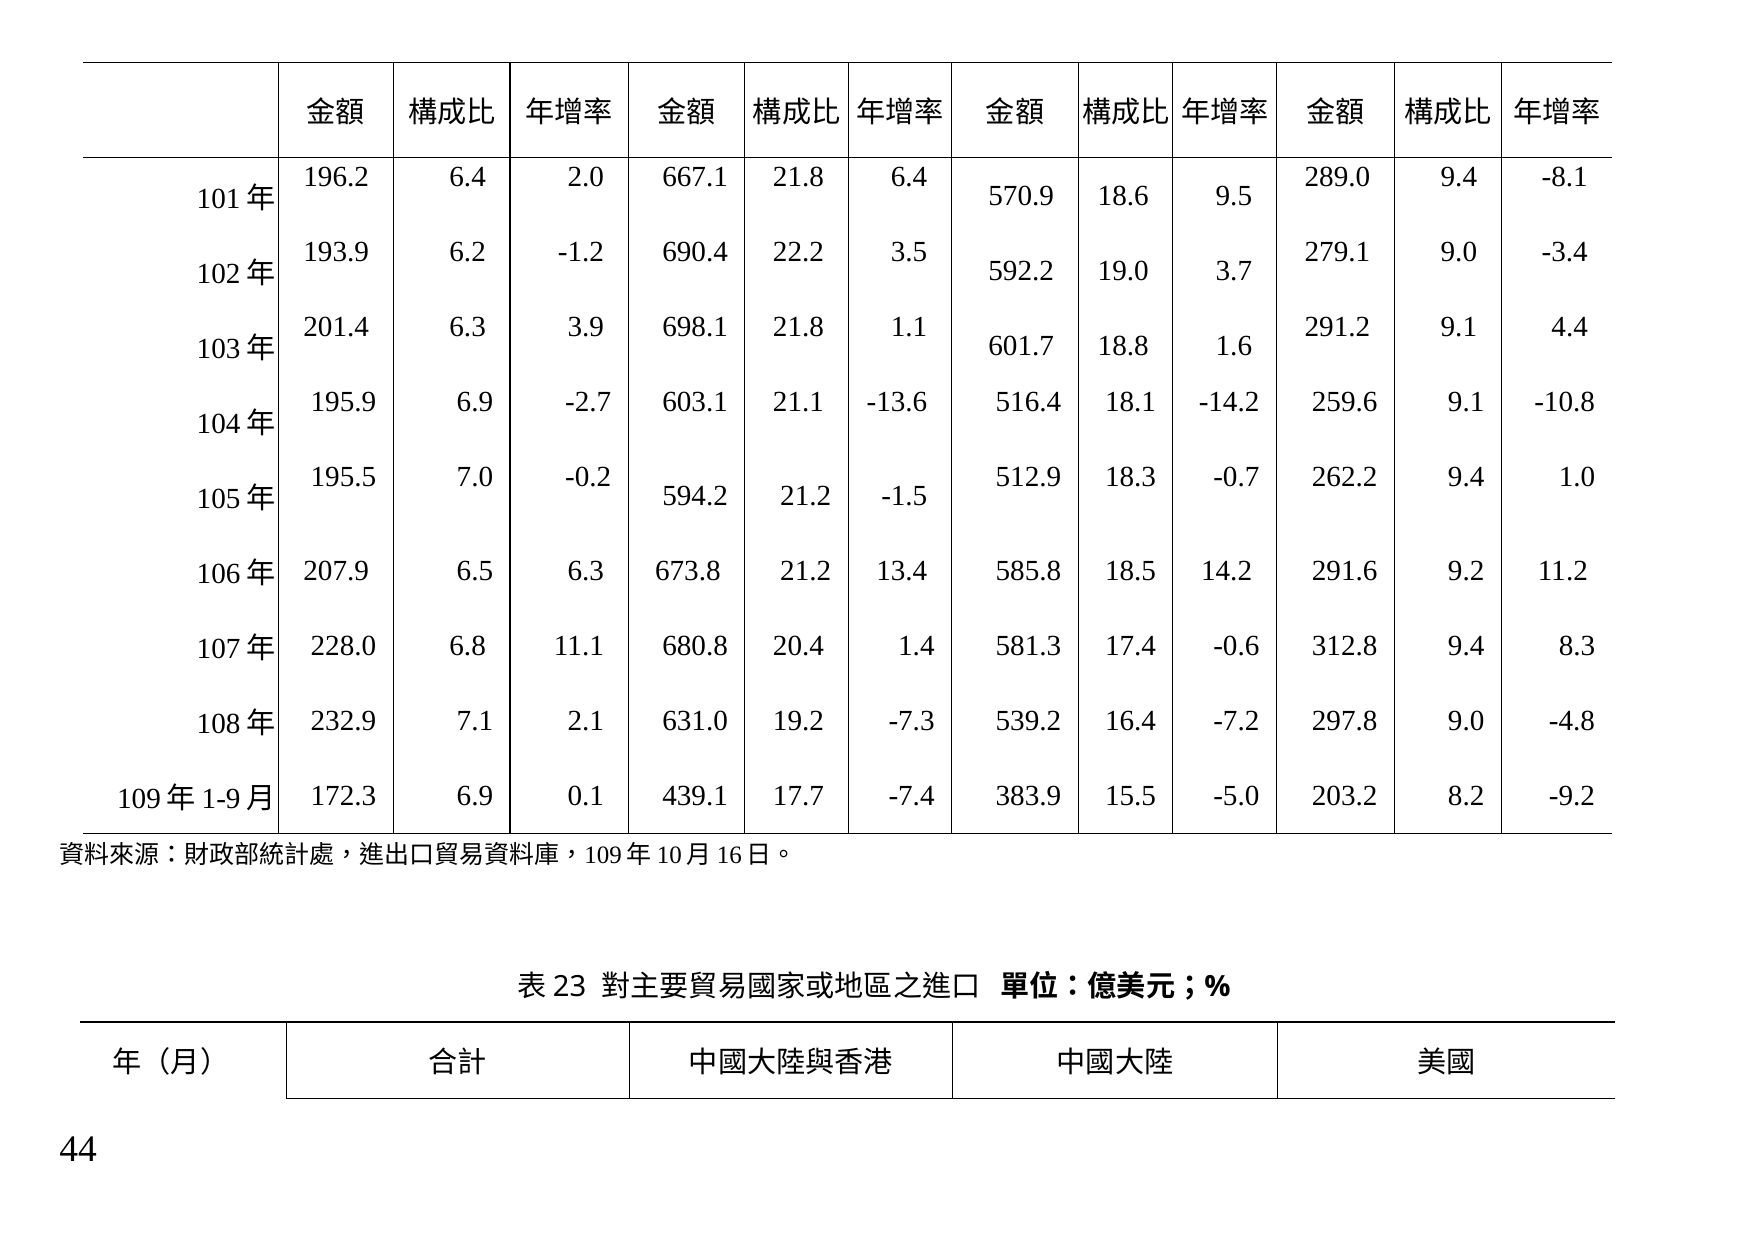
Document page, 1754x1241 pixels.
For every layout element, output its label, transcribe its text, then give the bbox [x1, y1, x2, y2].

table_cell 9.0 [1395, 683, 1501, 758]
table_cell -1.2 [511, 233, 628, 308]
table_cell 3.5 [849, 233, 951, 308]
table_cell -1.5 [849, 458, 951, 533]
table_cell 4.4 [1502, 308, 1612, 383]
table_cell 年增率 [849, 63, 951, 157]
table_cell 603.1 [629, 383, 744, 458]
table_cell 8.2 [1395, 758, 1501, 833]
table_cell 680.8 [629, 608, 744, 683]
table_header 美國 [1278, 1023, 1615, 1097]
table_cell 19.0 [1079, 233, 1172, 308]
table_cell 21.8 [745, 158, 848, 233]
table_cell -10.8 [1502, 383, 1612, 458]
table_cell 172.3 [279, 758, 393, 833]
table_cell 18.1 [1079, 383, 1172, 458]
table_cell 105年 [83, 458, 278, 533]
table_cell -7.3 [849, 683, 951, 758]
table_cell 年增率 [1173, 63, 1276, 157]
table_cell -14.2 [1173, 383, 1276, 458]
table_cell 512.9 [952, 458, 1078, 533]
table_cell 592.2 [952, 233, 1078, 308]
table_cell -3.4 [1502, 233, 1612, 308]
table_cell 631.0 [629, 683, 744, 758]
table_cell 18.6 [1079, 158, 1172, 233]
table_cell 106年 [83, 533, 278, 608]
table_cell -0.2 [511, 458, 628, 533]
table_cell 289.0 [1277, 158, 1394, 233]
table_cell 6.4 [849, 158, 951, 233]
table_cell 262.2 [1277, 458, 1394, 533]
table_cell 7.1 [394, 683, 509, 758]
table_cell 1.1 [849, 308, 951, 383]
table_cell 196.2 [279, 158, 393, 233]
table_cell 14.2 [1173, 533, 1276, 608]
table_cell 2.0 [511, 158, 628, 233]
table_cell 539.2 [952, 683, 1078, 758]
table_cell 1.6 [1173, 308, 1276, 383]
table_cell -7.2 [1173, 683, 1276, 758]
table_cell 2.1 [511, 683, 628, 758]
table_cell 109年1-9月 [83, 758, 278, 833]
table_cell 673.8 [629, 533, 744, 608]
table_cell 6.2 [394, 233, 509, 308]
table_cell 312.8 [1277, 608, 1394, 683]
table_cell 228.0 [279, 608, 393, 683]
table_cell 3.7 [1173, 233, 1276, 308]
table_cell 16.4 [1079, 683, 1172, 758]
table_cell 構成比 [745, 63, 848, 157]
table_cell 11.2 [1502, 533, 1612, 608]
table_cell 297.8 [1277, 683, 1394, 758]
table_cell 22.2 [745, 233, 848, 308]
table_cell 6.9 [394, 758, 509, 833]
table_cell 279.1 [1277, 233, 1394, 308]
table_header 年（月） [80, 1023, 286, 1097]
table_cell 6.5 [394, 533, 509, 608]
table_cell 9.5 [1173, 158, 1276, 233]
table_cell 6.3 [511, 533, 628, 608]
table_cell 6.3 [394, 308, 509, 383]
table_cell -5.0 [1173, 758, 1276, 833]
table_cell 690.4 [629, 233, 744, 308]
table_cell 103年 [83, 308, 278, 383]
table_cell 601.7 [952, 308, 1078, 383]
table_cell 9.4 [1395, 158, 1501, 233]
table_cell 193.9 [279, 233, 393, 308]
table_cell 570.9 [952, 158, 1078, 233]
table_cell -13.6 [849, 383, 951, 458]
table_cell 0.1 [511, 758, 628, 833]
table_cell 9.2 [1395, 533, 1501, 608]
table_cell 21.1 [745, 383, 848, 458]
table_cell 1.4 [849, 608, 951, 683]
table_cell 構成比 [1079, 63, 1172, 157]
table_cell 581.3 [952, 608, 1078, 683]
table_cell 7.0 [394, 458, 509, 533]
table_cell 9.4 [1395, 608, 1501, 683]
table_cell 291.6 [1277, 533, 1394, 608]
table_cell 698.1 [629, 308, 744, 383]
table_cell 585.8 [952, 533, 1078, 608]
table_cell 203.2 [1277, 758, 1394, 833]
table_cell 107年 [83, 608, 278, 683]
table_cell 1.0 [1502, 458, 1612, 533]
table_cell -2.7 [511, 383, 628, 458]
table_cell 21.8 [745, 308, 848, 383]
table_cell 年增率 [1502, 63, 1612, 157]
table_cell 11.1 [511, 608, 628, 683]
table_cell -9.2 [1502, 758, 1612, 833]
table_cell 金額 [952, 63, 1078, 157]
table_cell 291.2 [1277, 308, 1394, 383]
table_cell 439.1 [629, 758, 744, 833]
table_cell 13.4 [849, 533, 951, 608]
table_cell -0.7 [1173, 458, 1276, 533]
table_cell 667.1 [629, 158, 744, 233]
table_cell 101年 [83, 158, 278, 233]
table_cell 18.8 [1079, 308, 1172, 383]
table_cell 年增率 [511, 63, 628, 157]
table_cell 構成比 [1395, 63, 1501, 157]
table_cell 594.2 [629, 458, 744, 533]
table_cell 9.1 [1395, 308, 1501, 383]
table_cell 232.9 [279, 683, 393, 758]
table_cell 8.3 [1502, 608, 1612, 683]
table_cell 9.1 [1395, 383, 1501, 458]
table_cell -8.1 [1502, 158, 1612, 233]
table_cell 3.9 [511, 308, 628, 383]
table_cell 金額 [279, 63, 393, 157]
table_cell 20.4 [745, 608, 848, 683]
table_header 合計 [287, 1023, 629, 1097]
table_cell 102年 [83, 233, 278, 308]
table_cell 207.9 [279, 533, 393, 608]
table_cell 9.4 [1395, 458, 1501, 533]
table_cell 383.9 [952, 758, 1078, 833]
table_cell 108年 [83, 683, 278, 758]
table_cell 21.2 [745, 458, 848, 533]
table_cell 18.3 [1079, 458, 1172, 533]
table_cell [83, 63, 278, 157]
table_cell 21.2 [745, 533, 848, 608]
table_cell 195.9 [279, 383, 393, 458]
table_cell 195.5 [279, 458, 393, 533]
table_cell -0.6 [1173, 608, 1276, 683]
table_cell 構成比 [394, 63, 509, 157]
table_cell 17.4 [1079, 608, 1172, 683]
table_header 中國大陸 [953, 1023, 1277, 1097]
table_cell 259.6 [1277, 383, 1394, 458]
table_cell 6.8 [394, 608, 509, 683]
table_header 中國大陸與香港 [630, 1023, 952, 1097]
table_cell 104年 [83, 383, 278, 458]
table_cell 9.0 [1395, 233, 1501, 308]
table_cell 19.2 [745, 683, 848, 758]
table_cell 金額 [629, 63, 744, 157]
table_cell 6.9 [394, 383, 509, 458]
table_cell -4.8 [1502, 683, 1612, 758]
subtitle 表23 對主要貿易國家或地區之進口 單位：億美元；% [59, 946, 1636, 1021]
table_cell 516.4 [952, 383, 1078, 458]
table_cell 201.4 [279, 308, 393, 383]
table_cell 17.7 [745, 758, 848, 833]
text 資料來源：財政部統計處，進出口貿易資料庫，109年10月16日。 [59, 834, 1636, 871]
table_cell 18.5 [1079, 533, 1172, 608]
table_cell -7.4 [849, 758, 951, 833]
table_cell 15.5 [1079, 758, 1172, 833]
table_cell 6.4 [394, 158, 509, 233]
table_cell 金額 [1277, 63, 1394, 157]
